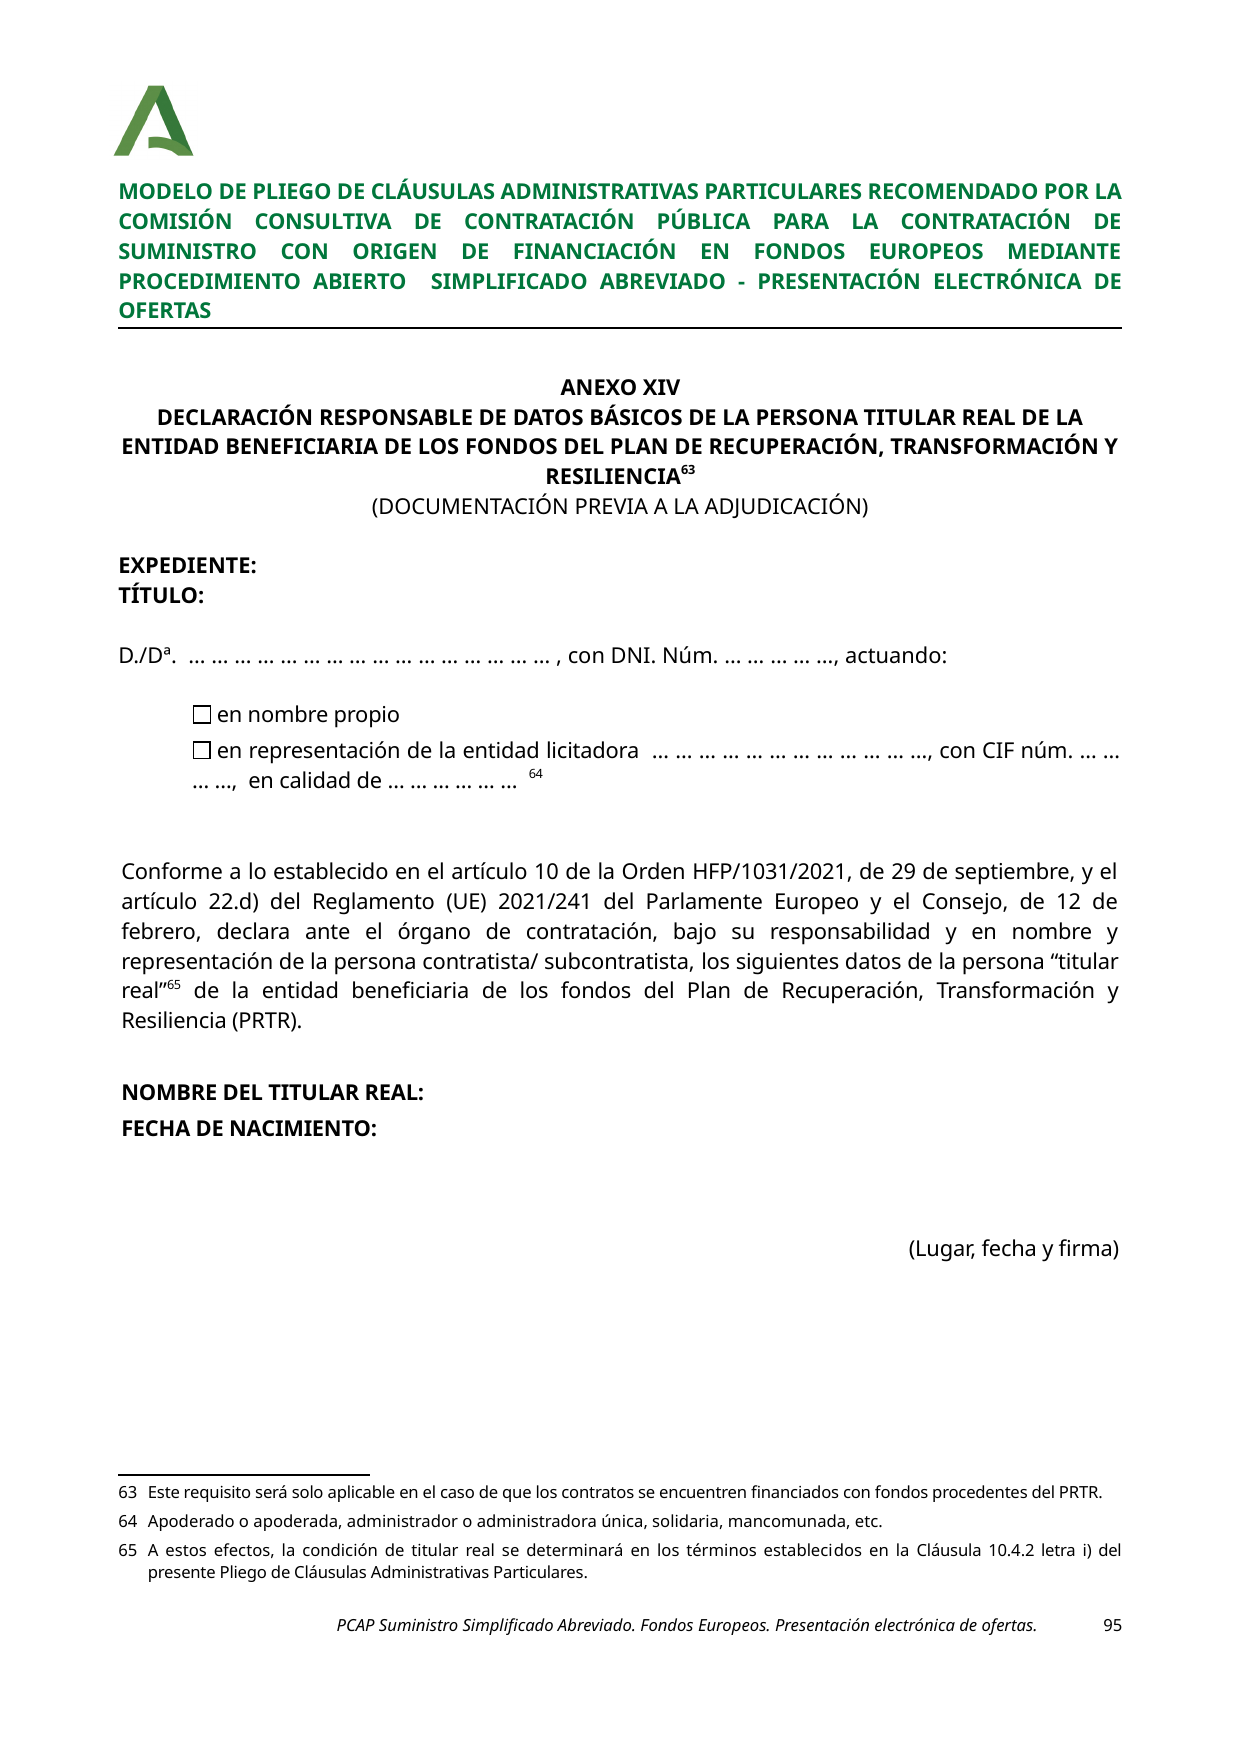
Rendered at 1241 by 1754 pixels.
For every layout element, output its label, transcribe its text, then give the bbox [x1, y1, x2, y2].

picture [109, 81, 198, 160]
text TÍTULO: [118, 580, 1122, 610]
text NOMBRE DEL TITULAR REAL: [118, 1074, 1122, 1107]
text D./Dª. … … … … … … … … … … … … … … … … , con DNI. Núm. … … … … …, actuando: [118, 640, 1122, 670]
text ANEXO XIV [118, 372, 1122, 402]
text MODELO DE PLIEGO DE CLÁUSULAS ADMINISTRATIVAS PARTICULARES RECOMENDADO POR LA COMISIÓN CONSULTIVA DE CONTRATACIÓN PÚBLICA PARA LA CONTRATACIÓN DE SUMINISTRO CON ORIGEN DE FINANCIACIÓN EN FONDOS EUROPEOS MEDIANTE PROCEDIMIENTO ABIERTO SIMPLIFICADO ABREVIADO - PRESENTACIÓN ELECTRÓNICA DE OFERTAS [118, 176, 1122, 327]
text A estos efectos, la condición de titular real se determinará en los términos establecidos en la Cláusula 10.4.2 letra i) del presente Pliego de Cláusulas Administrativas Particulares. [118, 1538, 1122, 1584]
text en nombre propio [192, 699, 1122, 729]
text (Lugar, fecha y firma) [118, 1230, 1122, 1262]
text FECHA DE NACIMIENTO: [118, 1110, 1122, 1143]
text (DOCUMENTACIÓN PREVIA A LA ADJUDICACIÓN) [118, 491, 1122, 521]
text Conforme a lo establecido en el artículo 10 de la Orden HFP/1031/2021, de 29 de septiembre, y el artículo 22.d) del Reglamento (UE) 2021/241 del Parlamente Europeo y el Consejo, de 12 de febrero, declara ante el órgano de contratación, bajo su responsabilidad y en nombre y representación de la persona contratista/ subcontratista, los siguientes datos de la persona “titular real” de la entidad beneficiaria de los fondos del Plan de Recuperación, Transformación y Resiliencia (PRTR). [118, 853, 1122, 1035]
text DECLARACIÓN RESPONSABLE DE DATOS BÁSICOS DE LA PERSONA TITULAR REAL DE LA ENTIDAD BENEFICIARIA DE LOS FONDOS DEL PLAN DE RECUPERACIÓN, TRANSFORMACIÓN Y RESILIENCIA [118, 402, 1122, 491]
text EXPEDIENTE: [118, 551, 1122, 580]
text Este requisito será solo aplicable en el caso de que los contratos se encuentren financiados con fondos procedentes del PRTR. [118, 1481, 1122, 1504]
text en representación de la entidad licitadora … … … … … … … … … … … …, con CIF núm. … … … …, en calidad de … … … … … … [192, 735, 1122, 795]
text Apoderado o apoderada, administrador o administradora única, solidaria, mancomunada, etc. [118, 1509, 1122, 1532]
